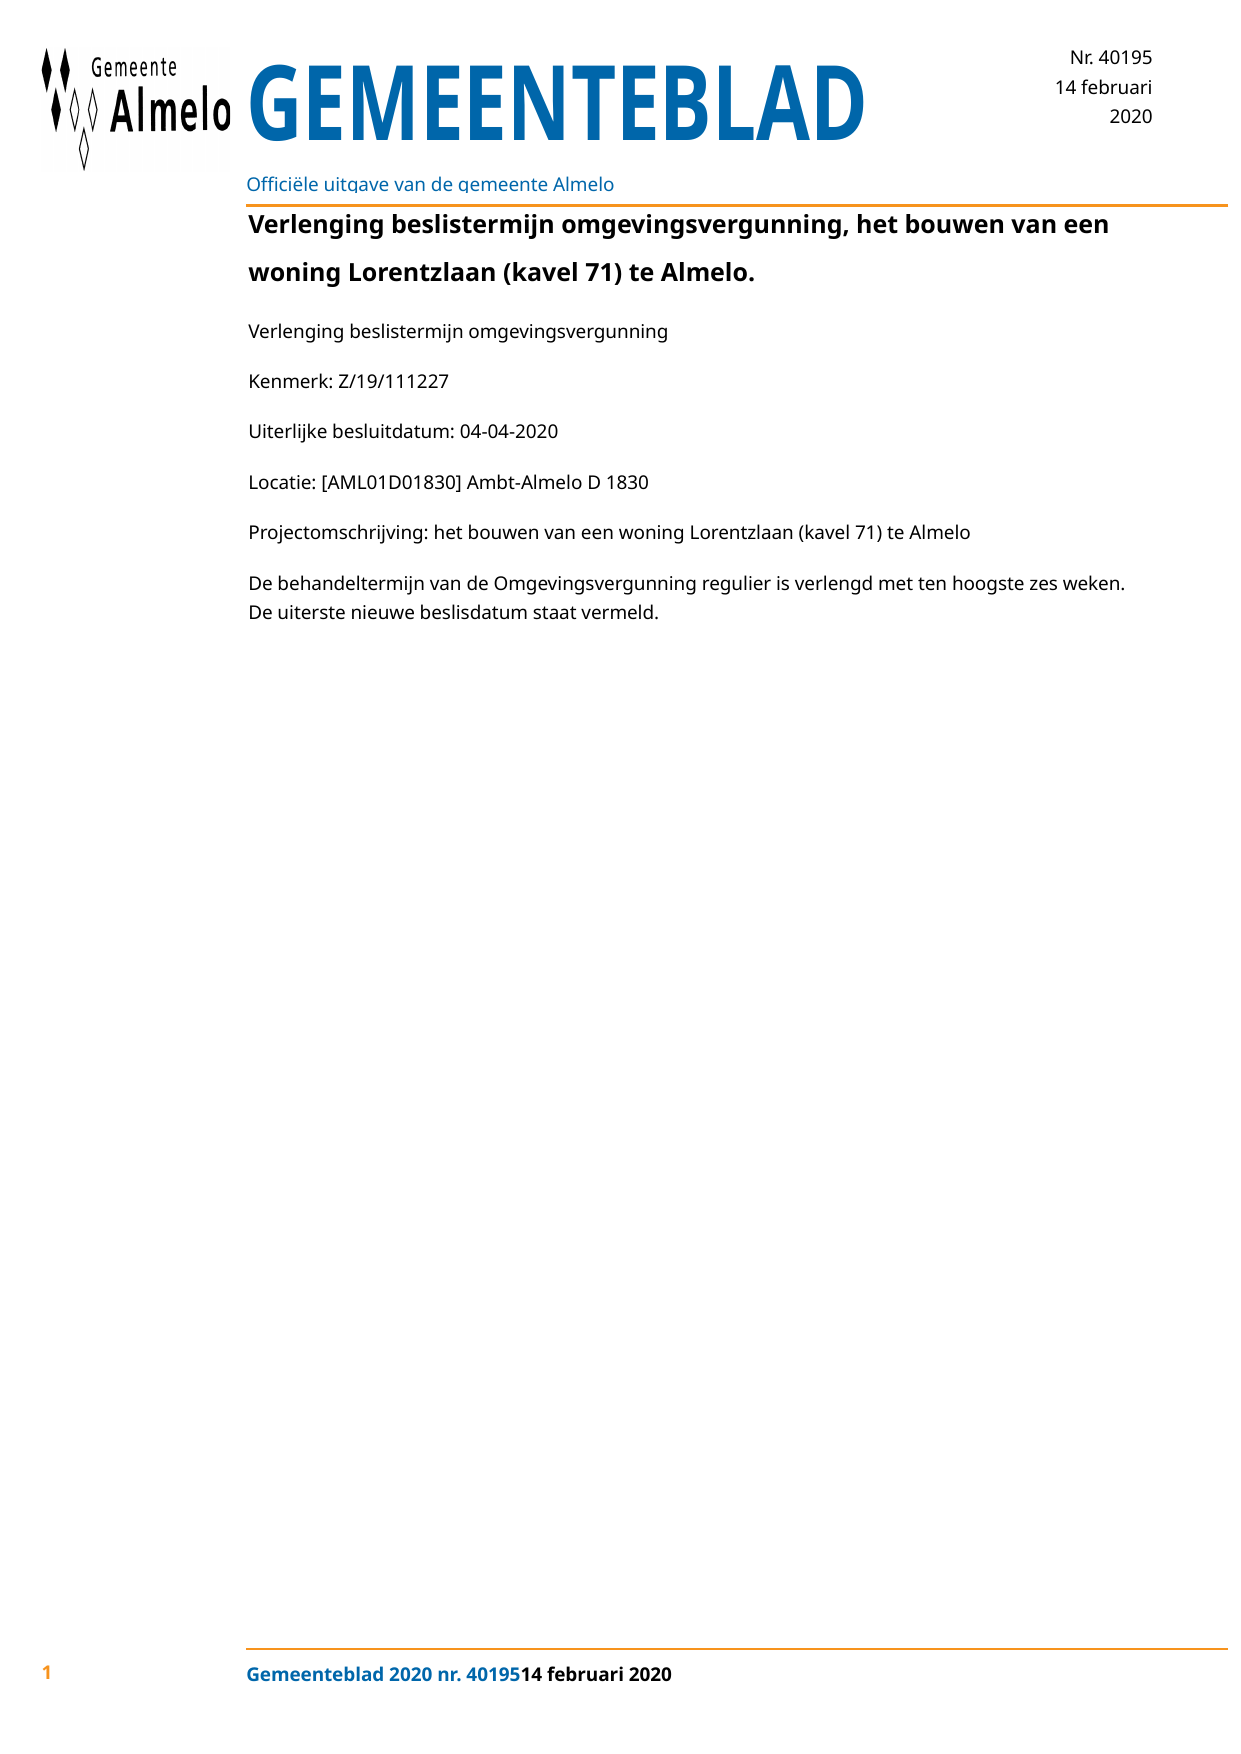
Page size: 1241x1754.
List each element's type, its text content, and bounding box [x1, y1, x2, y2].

text Verlenging beslistermijn omgevingsvergunning [248, 318, 1152, 344]
text De behandeltermijn van de Omgevingsvergunning regulier is verlengd met ten hoogste zes weken. De uiterste nieuwe beslisdatum staat vermeld. [248, 570, 1152, 625]
text Kenmerk: Z/19/111227 [248, 368, 1152, 394]
text Projectomschrijving: het bouwen van een woning Lorentzlaan (kavel 71) te Almelo [248, 519, 1152, 545]
text Locatie: [AML01D01830] Ambt-Almelo D 1830 [248, 469, 1152, 495]
text Uiterlijke besluitdatum: 04-04-2020 [248, 419, 1152, 444]
text Verlenging beslistermijn omgevingsvergunning, het bouwen van een woning Lorentzlaan (kavel 71) te Almelo. [248, 207, 1152, 288]
picture [41, 47, 231, 172]
